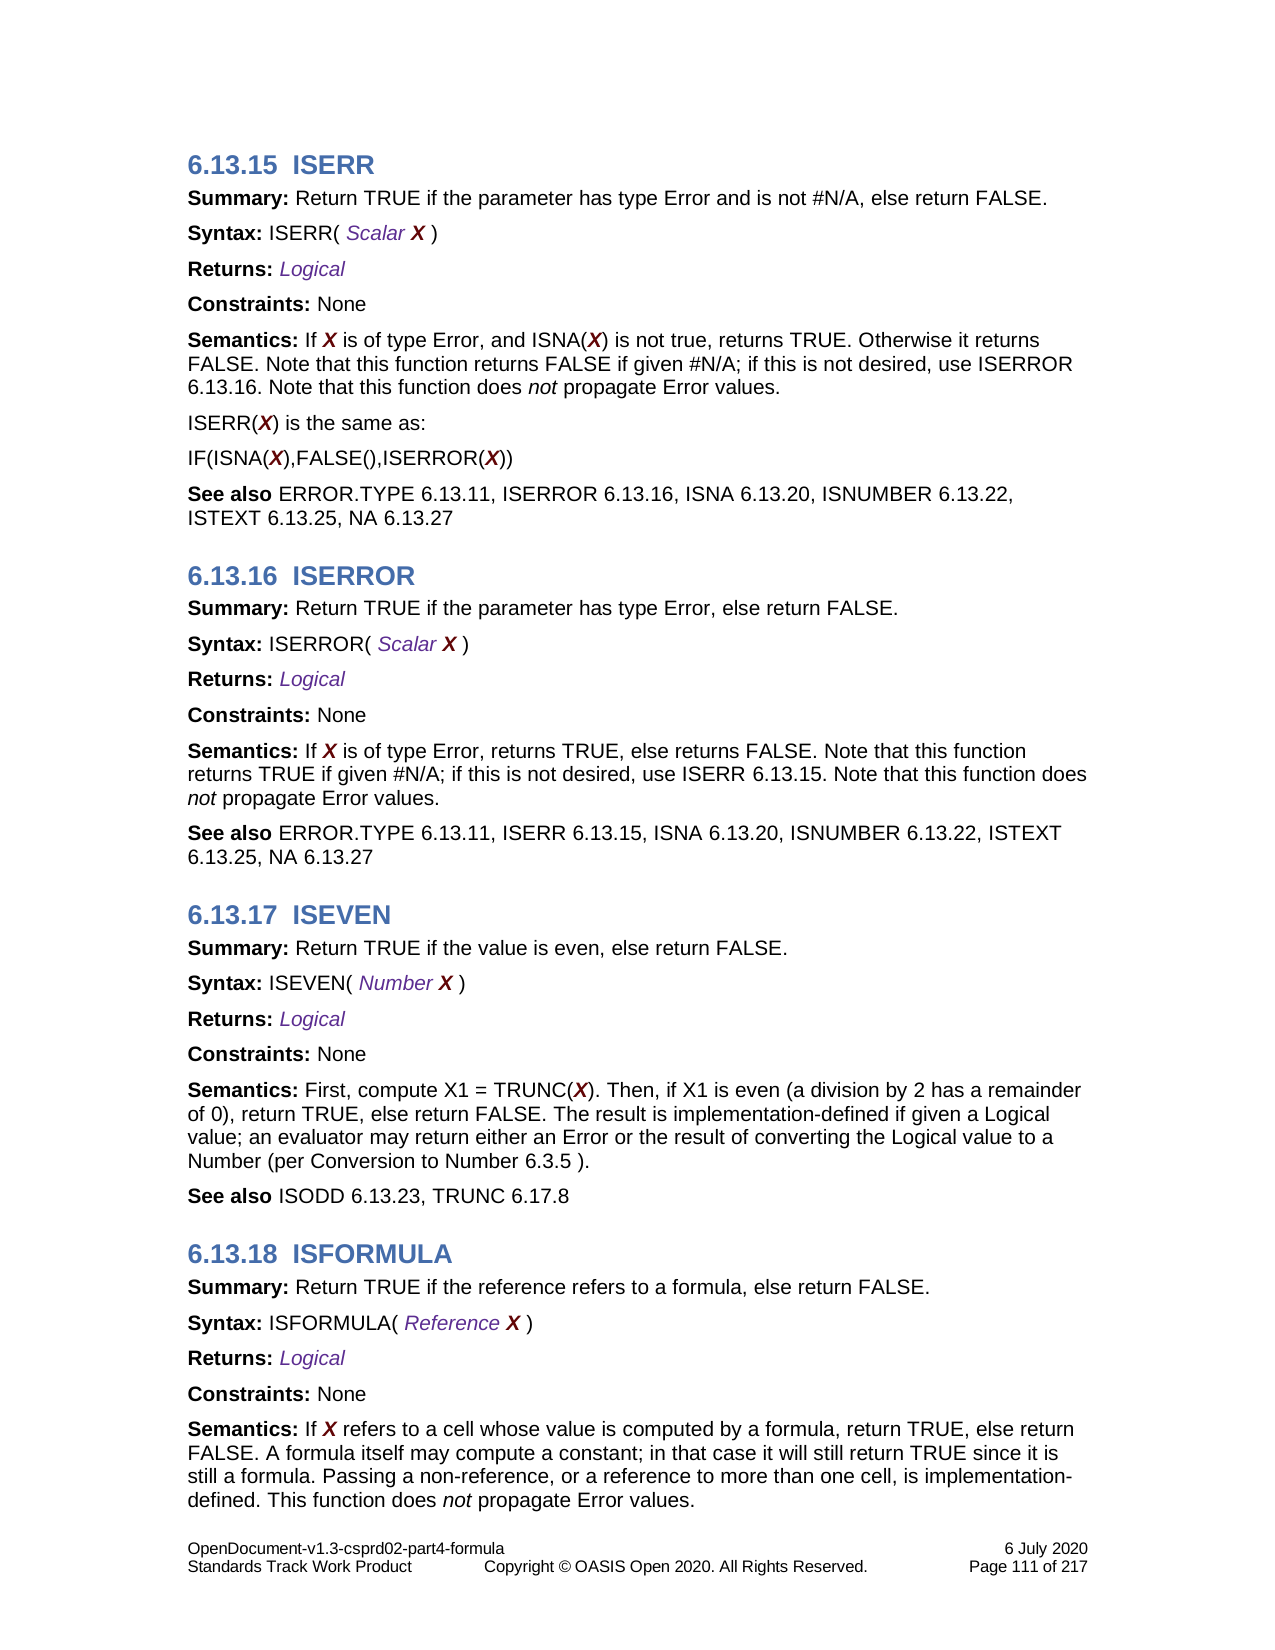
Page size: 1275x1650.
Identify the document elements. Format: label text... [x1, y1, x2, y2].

text Constraints: None [187, 293, 1088, 316]
text Constraints: None [187, 1382, 1088, 1406]
text Semantics: If X is of type Error, returns TRUE, else returns FALSE. Note that this function returns TRUE if given #N/A; if this is not desired, use ISERR 6.13.15. Note that this function does not propagate Error values. [187, 739, 1088, 810]
text Syntax: ISERROR( Scalar X ) [187, 632, 1088, 656]
text Summary: Return TRUE if the value is even, else return FALSE. [187, 936, 1088, 959]
text See also ISODD 6.13.23, TRUNC 6.17.8 [187, 1185, 1088, 1208]
text Semantics: First, compute X1 = TRUNC(X). Then, if X1 is even (a division by 2 has a remainder of 0), return TRUE, else return FALSE. The result is implementation-defined if given a Logical value; an evaluator may return either an Error or the result of converting the Logical value to a Number (per Conversion to Number 6.3.5 ). [187, 1078, 1088, 1173]
text Syntax: ISFORMULA( Reference X ) [187, 1311, 1088, 1334]
text See also ERROR.TYPE 6.13.11, ISERR 6.13.15, ISNA 6.13.20, ISNUMBER 6.13.22, ISTEXT 6.13.25, NA 6.13.27 [187, 822, 1088, 869]
subtitle ISERR [187, 150, 1088, 180]
subtitle ISEVEN [187, 900, 1088, 930]
text Semantics: If X is of type Error, and ISNA(X) is not true, returns TRUE. Otherwise it returns FALSE. Note that this function returns FALSE if given #N/A; if this is not desired, use ISERROR 6.13.16. Note that this function does not propagate Error values. [187, 328, 1088, 399]
text Summary: Return TRUE if the parameter has type Error and is not #N/A, else return FALSE. [187, 186, 1088, 209]
text Syntax: ISERR( Scalar X ) [187, 222, 1088, 245]
text Constraints: None [187, 1043, 1088, 1066]
subtitle ISFORMULA [187, 1239, 1088, 1269]
text Returns: Logical [187, 257, 1088, 281]
text See also ERROR.TYPE 6.13.11, ISERROR 6.13.16, ISNA 6.13.20, ISNUMBER 6.13.22, ISTEXT 6.13.25, NA 6.13.27 [187, 482, 1088, 529]
text Returns: Logical [187, 668, 1088, 691]
subtitle ISERROR [187, 561, 1088, 591]
text Syntax: ISEVEN( Number X ) [187, 972, 1088, 995]
text Summary: Return TRUE if the parameter has type Error, else return FALSE. [187, 597, 1088, 620]
text Summary: Return TRUE if the reference refers to a formula, else return FALSE. [187, 1275, 1088, 1299]
text Constraints: None [187, 703, 1088, 727]
text ISERR(X) is the same as: [187, 411, 1088, 435]
text IF(ISNA(X),FALSE(),ISERROR(X)) [187, 447, 1088, 470]
text Returns: Logical [187, 1007, 1088, 1031]
text Semantics: If X refers to a cell whose value is computed by a formula, return TRUE, else return FALSE. A formula itself may compute a constant; in that case it will still return TRUE since it is still a formula. Passing a non-reference, or a reference to more than one cell, is implementation-defined. This function does not propagate Error values. [187, 1418, 1088, 1512]
text Returns: Logical [187, 1347, 1088, 1370]
